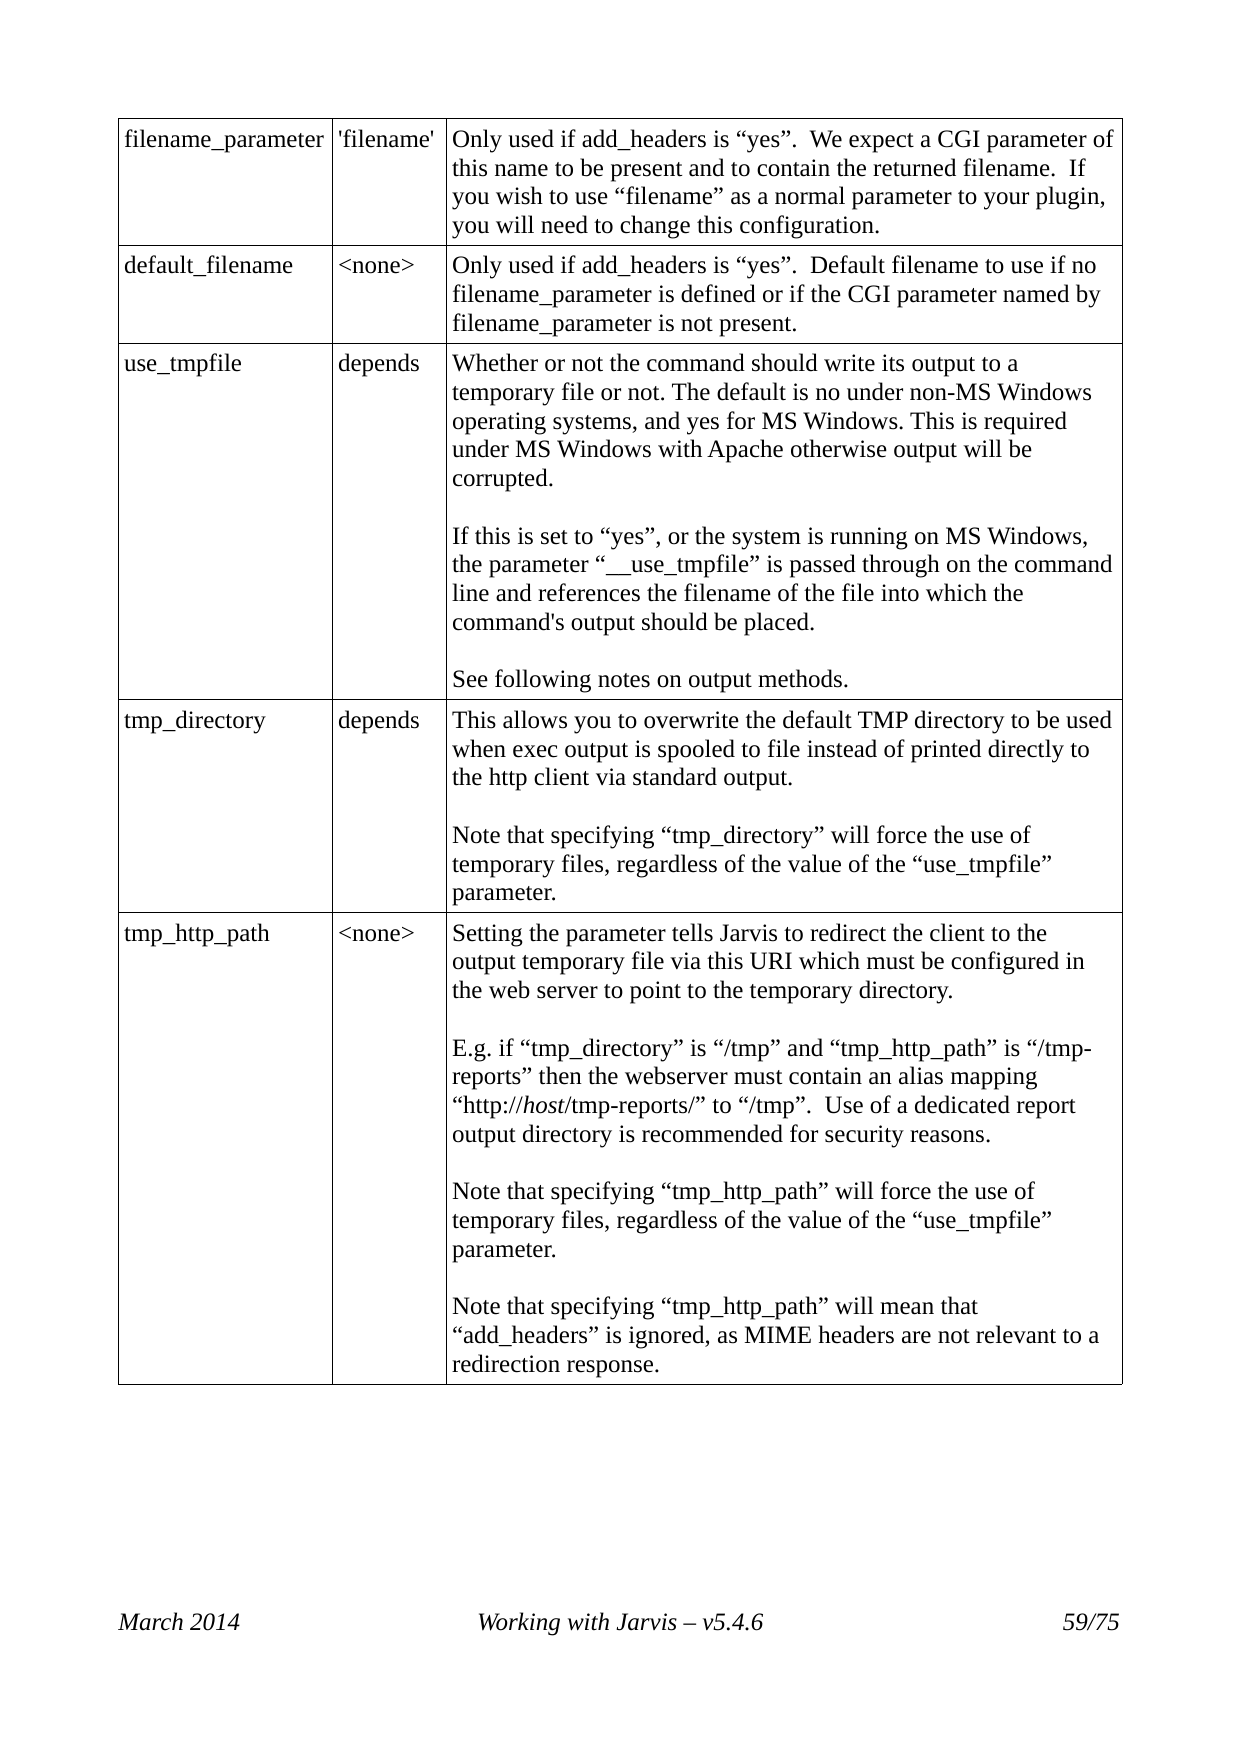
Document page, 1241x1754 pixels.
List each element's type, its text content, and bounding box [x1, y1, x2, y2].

table_cell Only used if add_headers is “yes”. Default filename to use if no filename_parameter is defined or if the CGI parameter named by filename_parameter is not present. [447, 246, 1122, 342]
table_cell This allows you to overwrite the default TMP directory to be used when exec output is spooled to file instead of printed directly to the http client via standard output. Note that specifying “tmp_directory” will force the use of temporary files, regardless of the value of the “use_tmpfile” parameter. [447, 700, 1122, 912]
table_cell Whether or not the command should write its output to a temporary file or not. The default is no under non-MS Windows operating systems, and yes for MS Windows. This is required under MS Windows with Apache otherwise output will be corrupted. If this is set to “yes”, or the system is running on MS Windows, the parameter “__use_tmpfile” is passed through on the command line and references the filename of the file into which the command's output should be placed. See following notes on output methods. [447, 344, 1122, 699]
table_cell Only used if add_headers is “yes”. We expect a CGI parameter of this name to be present and to contain the returned filename. If you wish to use “filename” as a normal parameter to your plugin, you will need to change this configuration. [447, 119, 1122, 245]
table_cell tmp_directory [119, 700, 332, 912]
table_cell Setting the parameter tells Jarvis to redirect the client to the output temporary file via this URI which must be configured in the web server to point to the temporary directory. E.g. if “tmp_directory” is “/tmp” and “tmp_http_path” is “/tmp-reports” then the webserver must contain an alias mapping “http://host/tmp-reports/” to “/tmp”. Use of a dedicated report output directory is recommended for security reasons. Note that specifying “tmp_http_path” will force the use of temporary files, regardless of the value of the “use_tmpfile” parameter. Note that specifying “tmp_http_path” will mean that “add_headers” is ignored, as MIME headers are not relevant to a redirection response. [447, 913, 1122, 1383]
table_cell tmp_http_path [119, 913, 332, 1383]
table_cell use_tmpfile [119, 344, 332, 699]
table_cell default_filename [119, 246, 332, 342]
table_cell <none> [333, 913, 446, 1383]
table_cell filename_parameter [119, 119, 332, 245]
table_cell depends [333, 344, 446, 699]
table_cell depends [333, 700, 446, 912]
table_cell <none> [333, 246, 446, 342]
table_cell 'filename' [333, 119, 446, 245]
